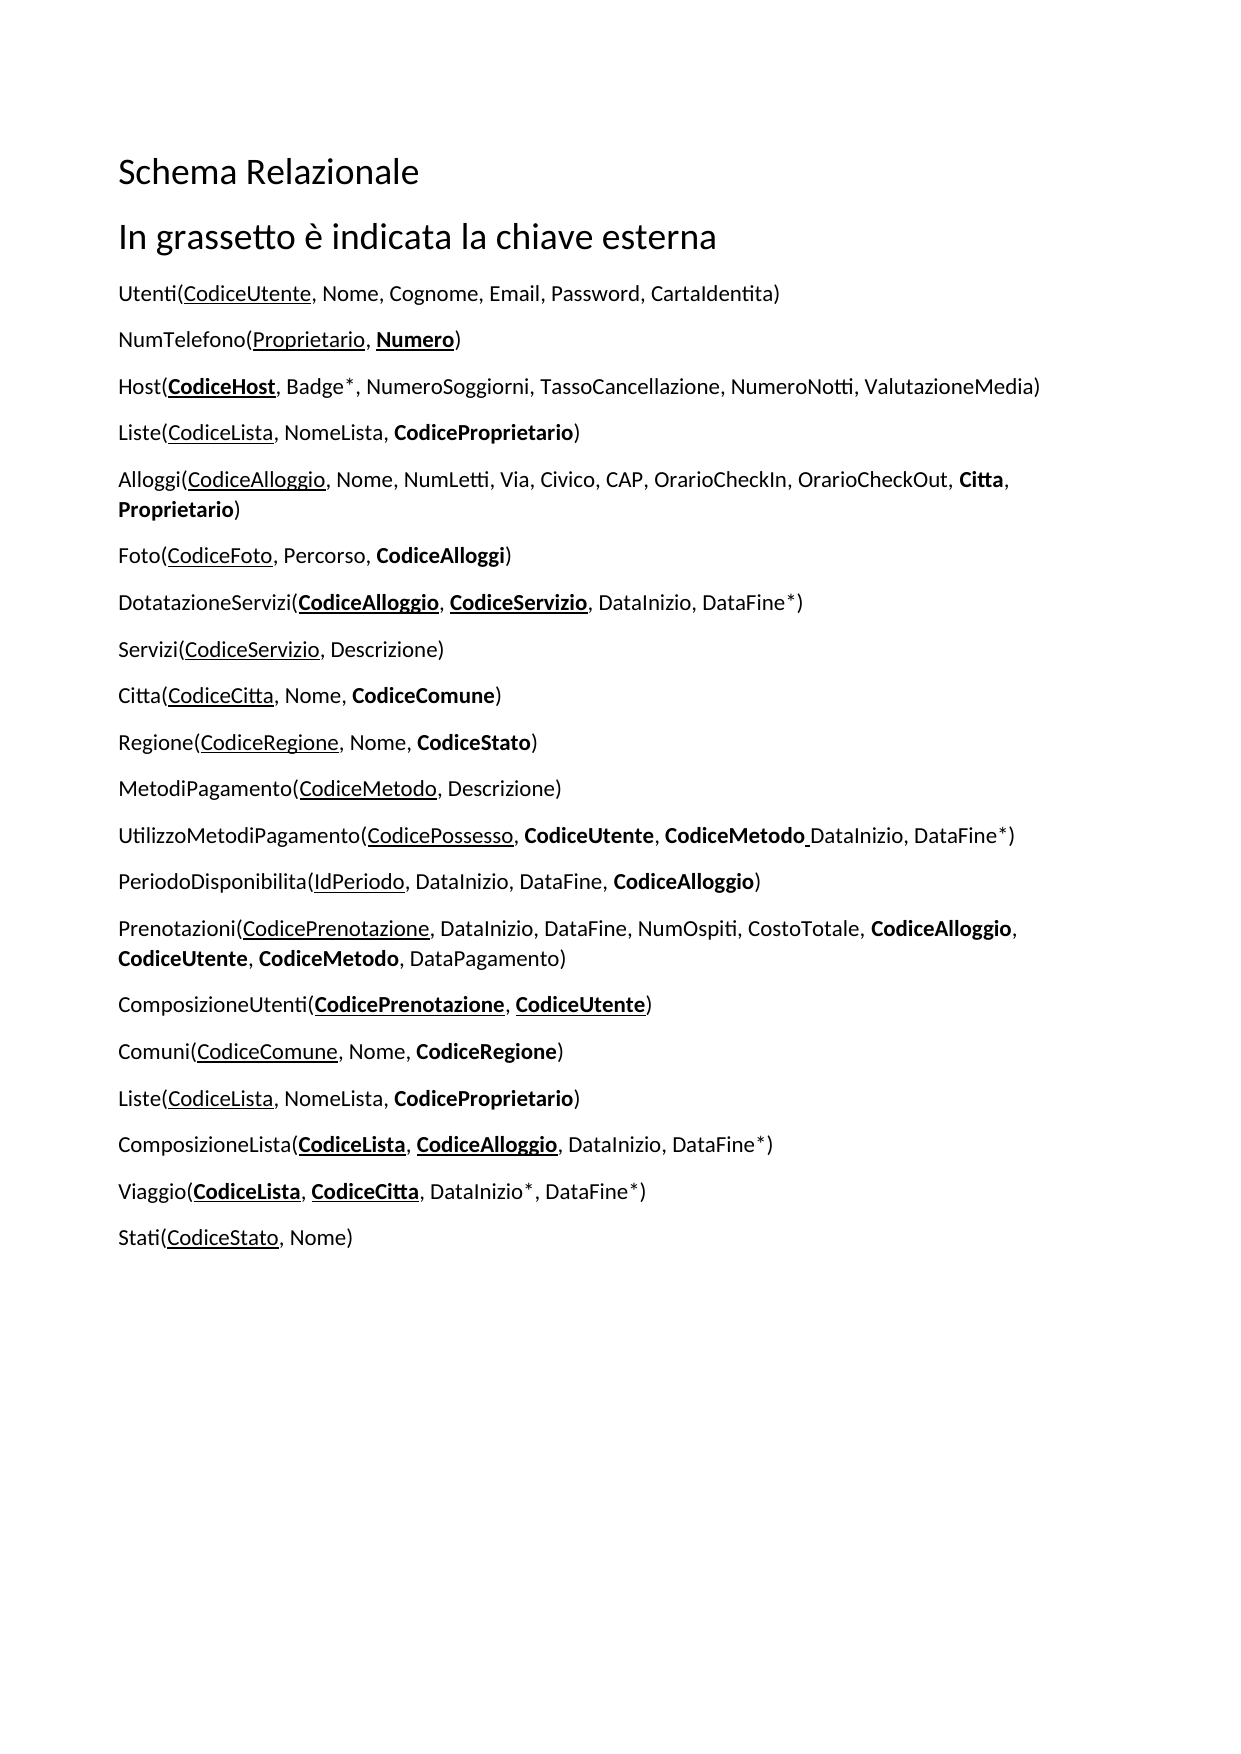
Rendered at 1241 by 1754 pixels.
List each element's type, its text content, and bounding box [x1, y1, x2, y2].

text Foto(CodiceFoto, Percorso, CodiceAlloggi) [118, 542, 1122, 569]
text Citta(CodiceCitta, Nome, CodiceComune) [118, 681, 1122, 709]
text ComposizioneLista(CodiceLista, CodiceAlloggio, DataInizio, DataFine*) [118, 1130, 1122, 1158]
text ComposizioneUtenti(CodicePrenotazione, CodiceUtente) [118, 991, 1122, 1018]
text Utenti(CodiceUtente, Nome, Cognome, Email, Password, CartaIdentita) [118, 279, 1122, 307]
text NumTelefono(Proprietario, Numero) [118, 325, 1122, 353]
text Host(CodiceHost, Badge*, NumeroSoggiorni, TassoCancellazione, NumeroNotti, ValutazioneMedia) [118, 372, 1122, 400]
text Viaggio(CodiceLista, CodiceCitta, DataInizio*, DataFine*) [118, 1177, 1122, 1205]
text Alloggi(CodiceAlloggio, Nome, NumLetti, Via, Civico, CAP, OrarioCheckIn, OrarioCheckOut, Citta, Proprietario) [118, 465, 1122, 523]
text Liste(CodiceLista, NomeLista, CodiceProprietario) [118, 418, 1122, 447]
text Stati(CodiceStato, Nome) [118, 1223, 1122, 1251]
text DotatazioneServizi(CodiceAlloggio, CodiceServizio, DataInizio, DataFine*) [118, 588, 1122, 616]
text Liste(CodiceLista, NomeLista, CodiceProprietario) [118, 1084, 1122, 1112]
text Regione(CodiceRegione, Nome, CodiceStato) [118, 728, 1122, 756]
text Prenotazioni(CodicePrenotazione, DataInizio, DataFine, NumOspiti, CostoTotale, CodiceAlloggio, CodiceUtente, CodiceMetodo, DataPagamento) [118, 914, 1122, 972]
text In grassetto è indicata la chiave esterna [118, 213, 1122, 259]
text MetodiPagamento(CodiceMetodo, Descrizione) [118, 774, 1122, 802]
text Schema Relazionale [118, 148, 1122, 193]
text Servizi(CodiceServizio, Descrizione) [118, 635, 1122, 663]
text PeriodoDisponibilita(IdPeriodo, DataInizio, DataFine, CodiceAlloggio) [118, 867, 1122, 896]
text Comuni(CodiceComune, Nome, CodiceRegione) [118, 1037, 1122, 1065]
text UtilizzoMetodiPagamento(CodicePossesso, CodiceUtente, CodiceMetodo DataInizio, DataFine*) [118, 821, 1122, 849]
